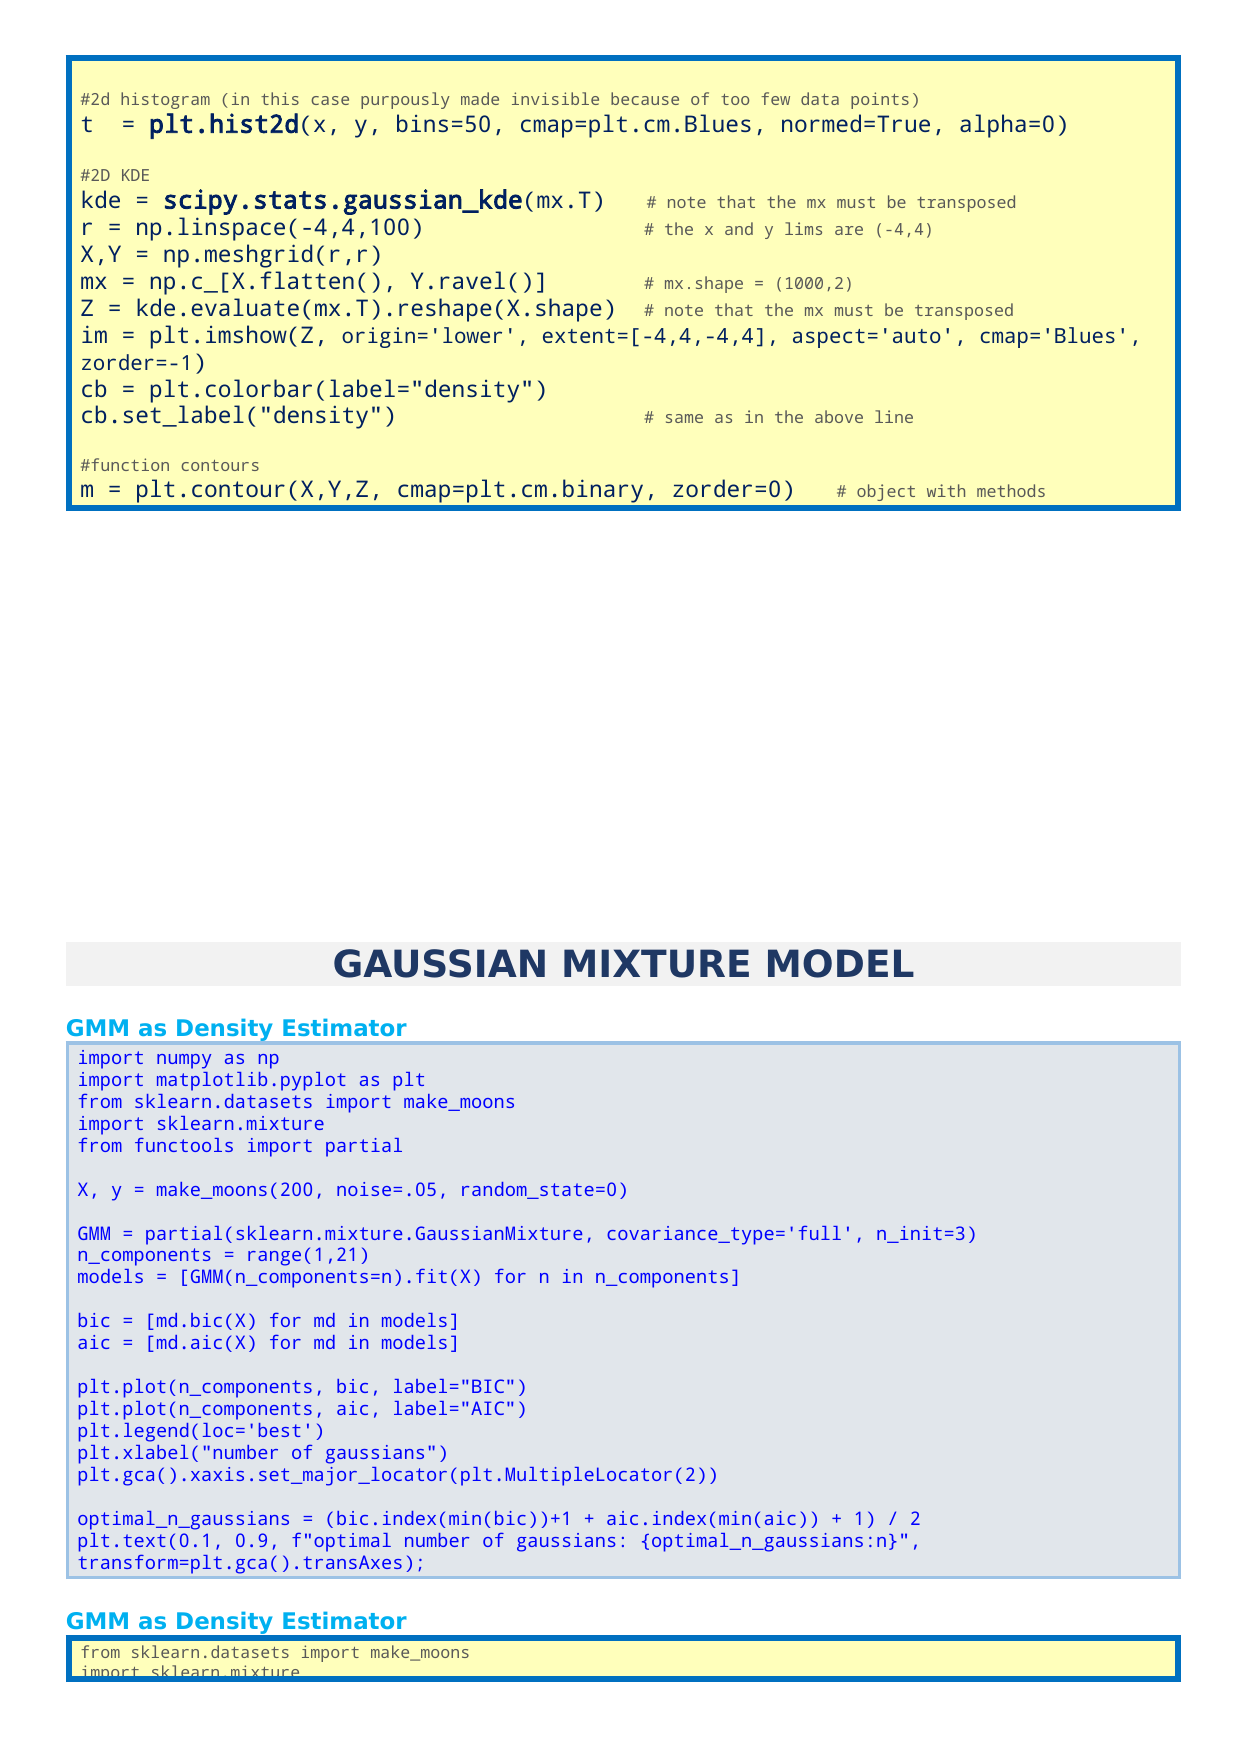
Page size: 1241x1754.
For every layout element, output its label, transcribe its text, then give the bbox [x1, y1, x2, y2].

text aic = [md.aic(X) for md in models] [69, 1327, 1178, 1349]
text import matplotlib.pyplot as plt [69, 1063, 1178, 1085]
text from sklearn.datasets import make_moons [72, 1641, 1175, 1654]
subtitle GAUSSIAN MIXTURE MODEL [66, 942, 1181, 986]
title GMM as Density Estimator [66, 1015, 1181, 1041]
text X, y = make_moons(200, noise=.05, random_state=0) [69, 1173, 1178, 1195]
title GMM as Density Estimator [66, 1608, 1181, 1635]
text #2D KDE [72, 157, 1175, 177]
text X,Y = np.meshgrid(r,r) [72, 233, 1175, 260]
text from sklearn.datasets import make_moons [69, 1085, 1178, 1107]
text plt.plot(n_components, aic, label="AIC") [69, 1393, 1178, 1415]
text Z = kde.evaluate(mx.T).reshape(X.shape) # note that the mx must be transposed [72, 287, 1175, 314]
text #function contours [72, 448, 1175, 468]
text import numpy as np [69, 1045, 1178, 1063]
text plt.xlabel("number of gaussians") [69, 1437, 1178, 1459]
text t = plt.hist2d(x, y, bins=50, cmap=plt.cm.Blues, normed=True, alpha=0) [72, 101, 1175, 130]
text import sklearn.mixture [69, 1107, 1178, 1129]
text cb = plt.colorbar(label="density") [72, 367, 1175, 394]
text m = plt.contour(X,Y,Z, cmap=plt.cm.binary, zorder=0) # object with methods [72, 468, 1175, 505]
text kde = scipy.stats.gaussian_kde(mx.T) # note that the mx must be transposed [72, 177, 1175, 206]
text n_components = range(1,21) [69, 1239, 1178, 1261]
text plt.legend(loc='best') [69, 1415, 1178, 1437]
text cb.set_label("density") # same as in the above line [72, 394, 1175, 421]
text plt.text(0.1, 0.9, f"optimal number of gaussians: {optimal_n_gaussians:n}", transform=plt.gca().transAxes); [69, 1525, 1178, 1576]
text from functools import partial [69, 1129, 1178, 1151]
text plt.gca().xaxis.set_major_locator(plt.MultipleLocator(2)) [69, 1459, 1178, 1481]
text optimal_n_gaussians = (bic.index(min(bic))+1 + aic.index(min(aic)) + 1) / 2 [69, 1503, 1178, 1525]
text #2d histogram (in this case purpously made invisible because of too few data points) [72, 82, 1175, 101]
text plt.plot(n_components, bic, label="BIC") [69, 1371, 1178, 1393]
text mx = np.c_[X.flatten(), Y.ravel()] # mx.shape = (1000,2) [72, 260, 1175, 287]
text GMM = partial(sklearn.mixture.GaussianMixture, covariance_type='full', n_init=3) [69, 1217, 1178, 1239]
text bic = [md.bic(X) for md in models] [69, 1305, 1178, 1327]
text import sklearn.mixture [72, 1654, 1175, 1676]
text models = [GMM(n_components=n).fit(X) for n in n_components] [69, 1261, 1178, 1283]
text r = np.linspace(-4,4,100) # the x and y lims are (-4,4) [72, 206, 1175, 233]
text im = plt.imshow(Z, origin='lower', extent=[-4,4,-4,4], aspect='auto', cmap='Blues', zorder=-1) [72, 314, 1175, 367]
